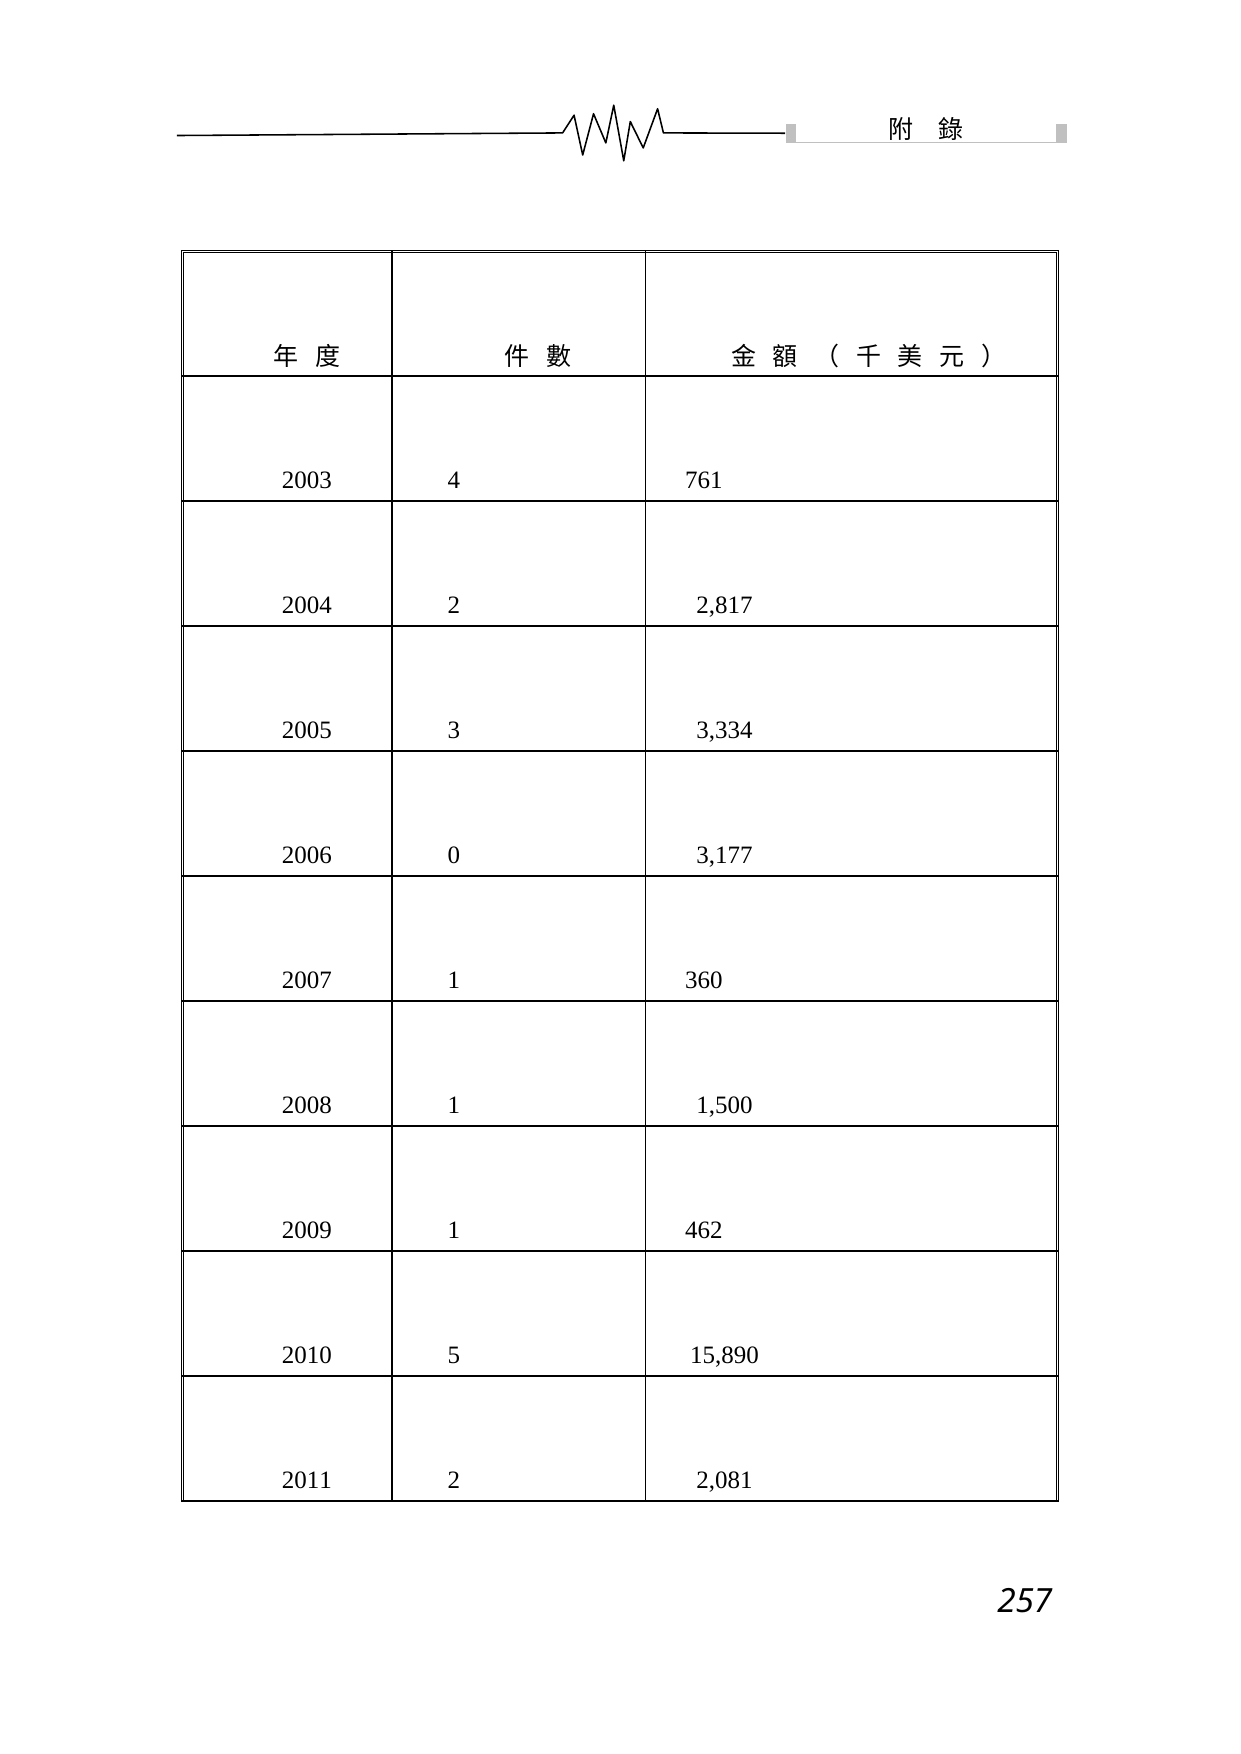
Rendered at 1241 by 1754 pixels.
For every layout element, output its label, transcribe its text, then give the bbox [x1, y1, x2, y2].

table_cell 761 [646, 377, 1056, 500]
table_cell 2009 [184, 1127, 391, 1250]
table_cell 3 [393, 627, 645, 750]
table_cell 2,817 [646, 502, 1056, 625]
table_cell 2011 [184, 1377, 391, 1500]
table_cell 4 [393, 377, 645, 500]
table_cell 1 [393, 877, 645, 1000]
table_cell 3,177 [646, 752, 1056, 875]
table_cell 2003 [184, 377, 391, 500]
table_cell 3,334 [646, 627, 1056, 750]
table_cell 360 [646, 877, 1056, 1000]
table_cell 462 [646, 1127, 1056, 1250]
table_cell 1 [393, 1127, 645, 1250]
table_cell 15,890 [646, 1252, 1056, 1375]
table_cell 2010 [184, 1252, 391, 1375]
table_cell 2008 [184, 1002, 391, 1125]
table_cell 2006 [184, 752, 391, 875]
table_cell 2005 [184, 627, 391, 750]
table_cell 2,081 [646, 1377, 1056, 1500]
table_header 年度 [184, 253, 391, 375]
table_cell 1 [393, 1002, 645, 1125]
table_cell 2 [393, 502, 645, 625]
table_cell 2 [393, 1377, 645, 1500]
table_cell 5 [393, 1252, 645, 1375]
table_cell 0 [393, 752, 645, 875]
table_header 金額（千美元） [646, 253, 1056, 375]
table_cell 2007 [184, 877, 391, 1000]
table_cell 2004 [184, 502, 391, 625]
table_header 件數 [393, 253, 645, 375]
table_cell 1,500 [646, 1002, 1056, 1125]
